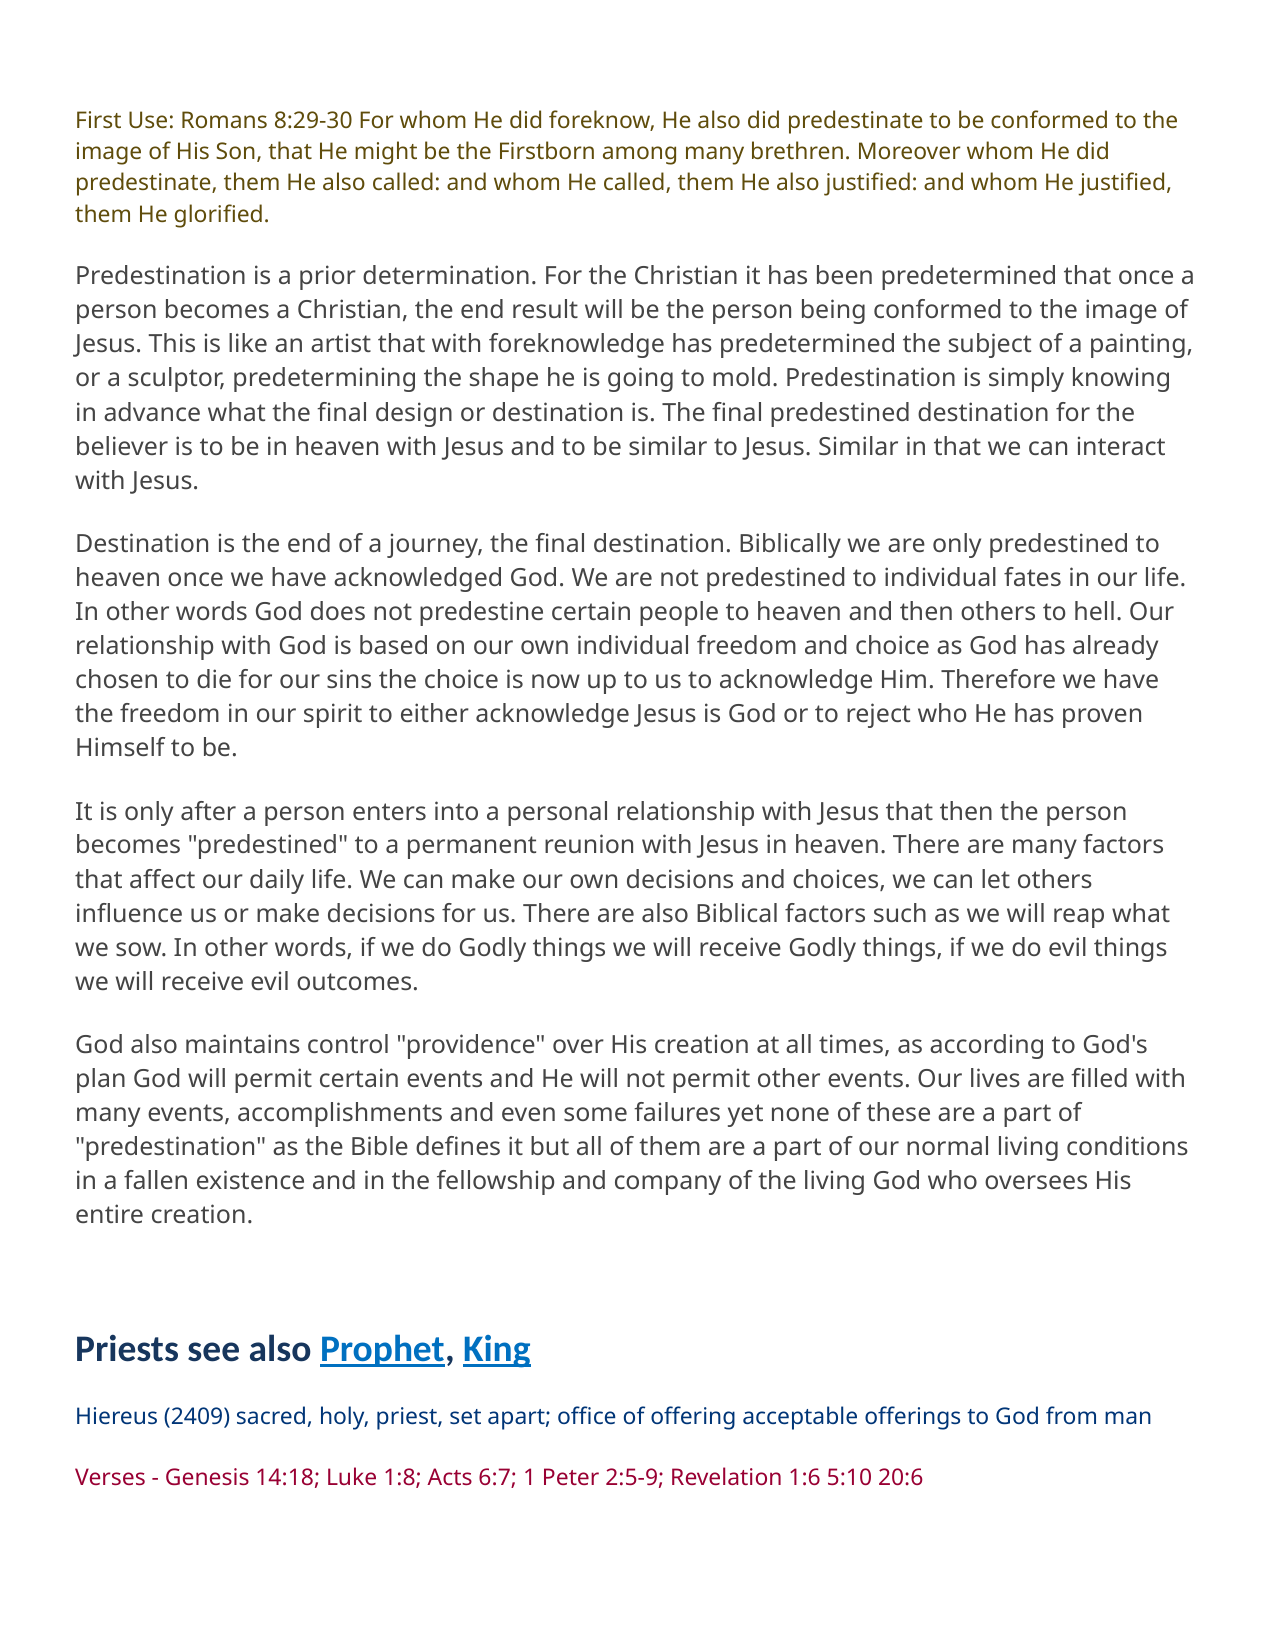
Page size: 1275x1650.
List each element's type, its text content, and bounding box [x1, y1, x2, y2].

subtitle Priests see also Prophet, King [75, 1325, 1200, 1371]
text It is only after a person enters into a personal relationship with Jesus that then the person becomes "predestined" to a permanent reunion with Jesus in heaven. There are many factors that affect our daily life. We can make our own decisions and choices, we can let others influence us or make decisions for us. There are also Biblical factors such as we will reap what we sow. In other words, if we do Godly things we will receive Godly things, if we do evil things we will receive evil outcomes. [75, 793, 1200, 997]
text Hiereus (2409) sacred, holy, priest, set apart; office of offering acceptable offerings to God from man [75, 1400, 1200, 1432]
text Destination is the end of a journey, the final destination. Biblically we are only predestined to heaven once we have acknowledged God. We are not predestined to individual fates in our life. In other words God does not predestine certain people to heaven and then others to hell. Our relationship with God is based on our own individual freedom and choice as God has already chosen to die for our sins the choice is now up to us to acknowledge Him. Therefore we have the freedom in our spirit to either acknowledge Jesus is God or to reject who He has proven Himself to be. [75, 526, 1200, 764]
text First Use: Romans 8:29-30 For whom He did foreknow, He also did predestinate to be conformed to the image of His Son, that He might be the Firstborn among many brethren. Moreover whom He did predestinate, them He also called: and whom He called, them He also justified: and whom He justified, them He glorified. [75, 104, 1200, 229]
text God also maintains control "providence" over His creation at all times, as according to God's plan God will permit certain events and He will not permit other events. Our lives are filled with many events, accomplishments and even some failures yet none of these are a part of "predestination" as the Bible defines it but all of them are a part of our normal living conditions in a fallen existence and in the fellowship and company of the living God who oversees His entire creation. [75, 1027, 1200, 1231]
text Predestination is a prior determination. For the Christian it has been predetermined that once a person becomes a Christian, the end result will be the person being conformed to the image of Jesus. This is like an artist that with foreknowledge has predetermined the subject of a painting, or a sculptor, predetermining the shape he is going to mold. Predestination is simply knowing in advance what the final design or destination is. The final predestined destination for the believer is to be in heaven with Jesus and to be similar to Jesus. Similar in that we can interact with Jesus. [75, 258, 1200, 496]
text Verses - Genesis 14:18; Luke 1:8; Acts 6:7; 1 Peter 2:5-9; Revelation 1:6 5:10 20:6 [75, 1461, 1200, 1492]
